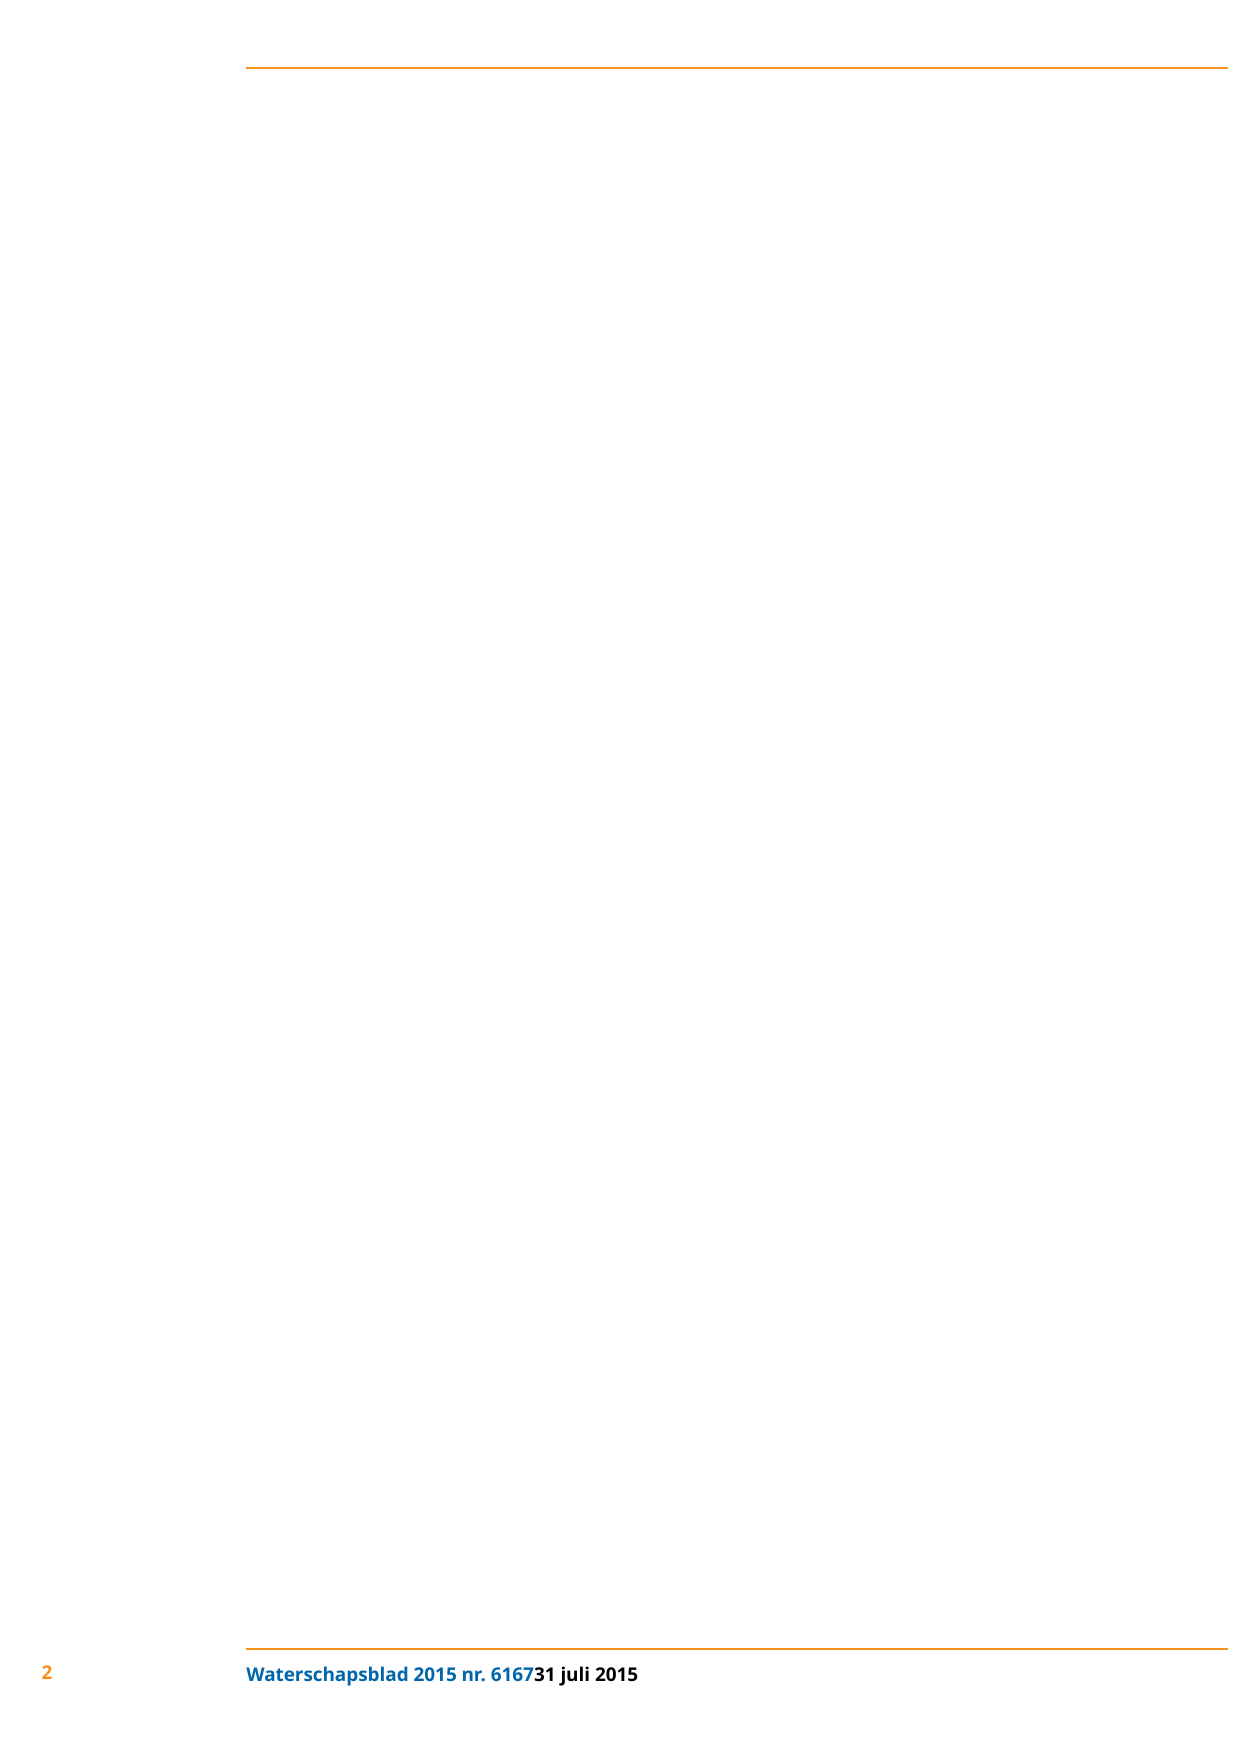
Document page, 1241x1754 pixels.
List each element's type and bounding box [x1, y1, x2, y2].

picture [41, 47, 231, 172]
